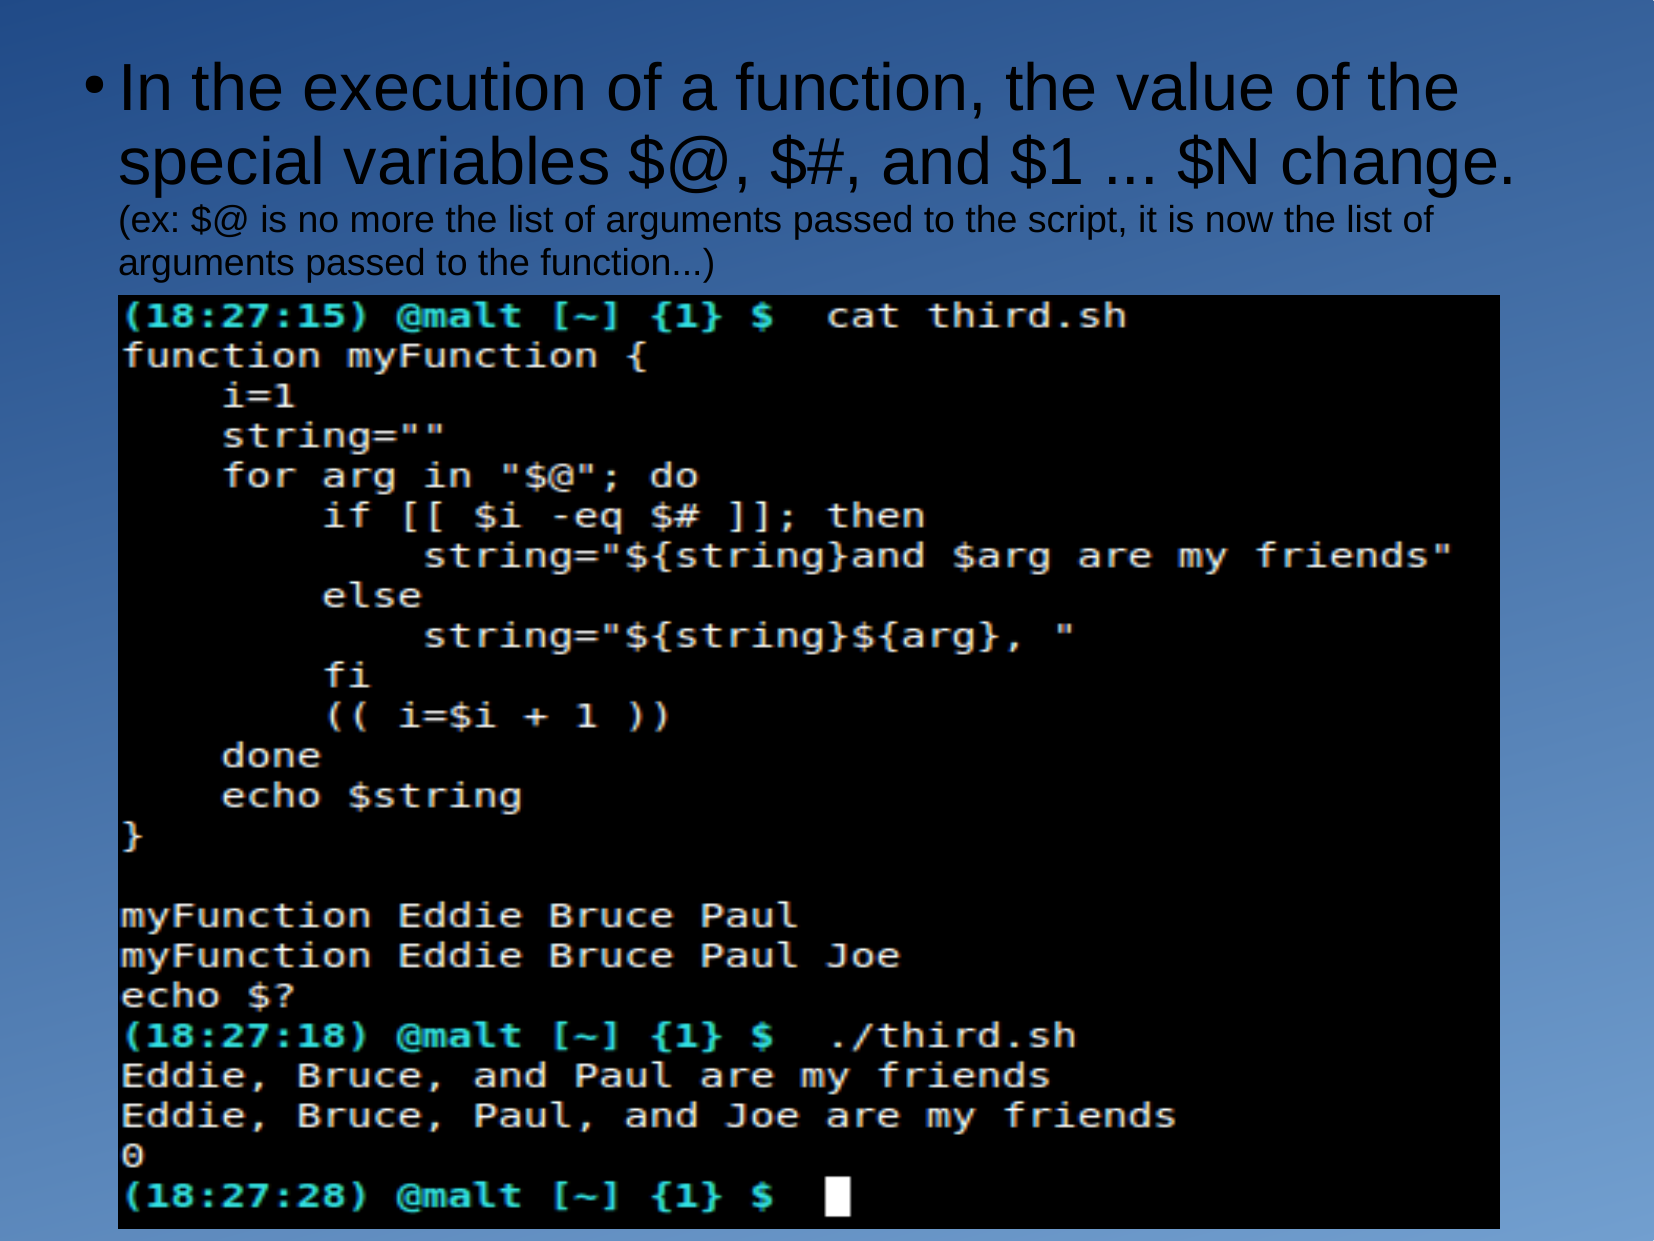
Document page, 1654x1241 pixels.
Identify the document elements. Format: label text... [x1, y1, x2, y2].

picture [118, 295, 1501, 1229]
subtitle In the execution of a function, the value of the special variables $@, $#, and $1 ... $N change. (ex: $@ is no more the list of arguments passed to the script, it is now the list of arguments passed to the function...) [82, 49, 1571, 1010]
